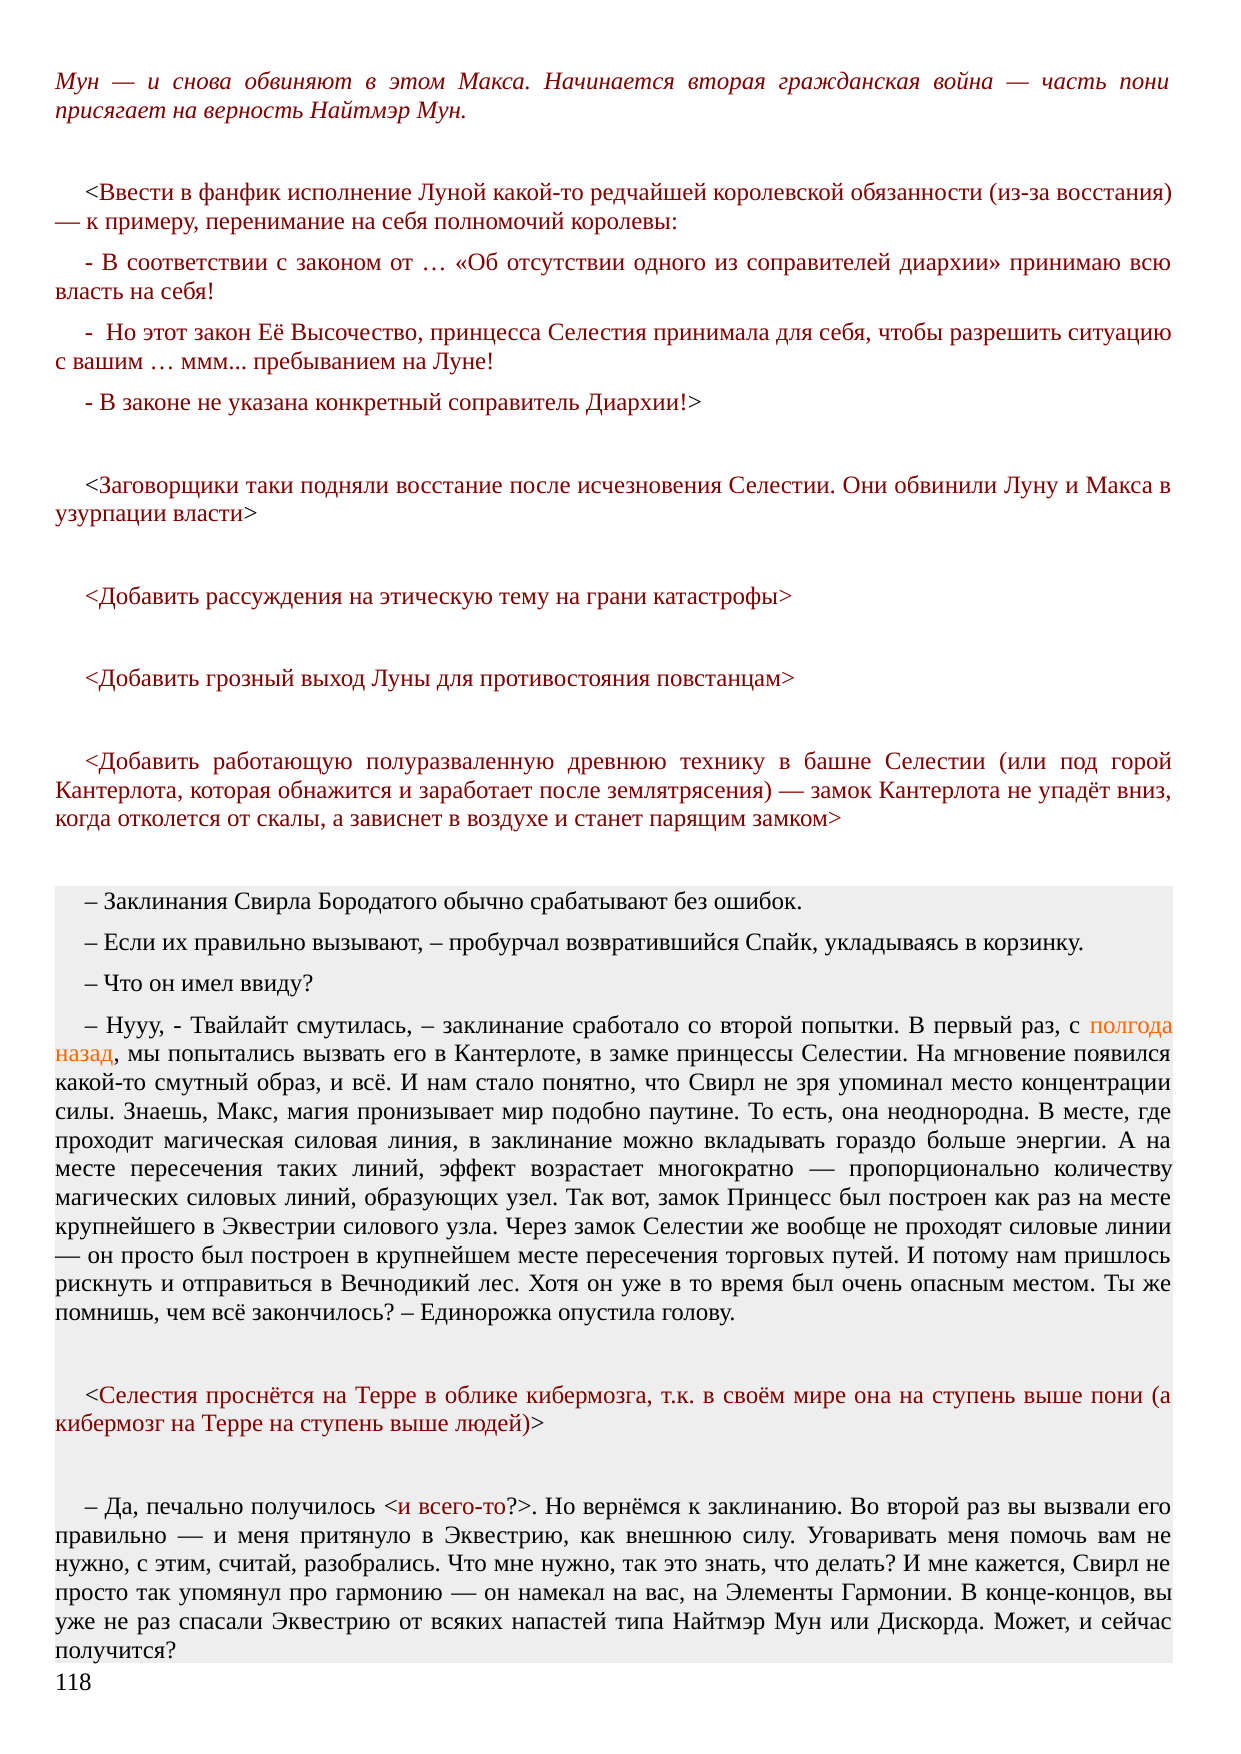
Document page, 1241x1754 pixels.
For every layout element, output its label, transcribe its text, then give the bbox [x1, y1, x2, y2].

text - В законе не указана конкретный соправитель Диархии!> [55, 387, 1173, 416]
text – Да, печально получилось <и всего-то?>. Но вернёмся к заклинанию. Во второй раз вы вызвали его правильно — и меня притянуло в Эквестрию, как внешнюю силу. Уговаривать меня помочь вам не нужно, с этим, считай, разобрались. Что мне нужно, так это знать, что делать? И мне кажется, Свирл не просто так упомянул про гармонию — он намекал на вас, на Элементы Гармонии. В конце-концов, вы уже не раз спасали Эквестрию от всяких напастей типа Найтмэр Мун или Дискорда. Может, и сейчас получится? [55, 1491, 1173, 1663]
text – Заклинания Свирла Бородатого обычно срабатывают без ошибок. [55, 886, 1173, 915]
text <Ввести в фанфик исполнение Луной какой-то редчайшей королевской обязанности (из-за восстания) — к примеру, перенимание на себя полномочий королевы: [55, 177, 1173, 235]
text – Если их правильно вызывают, – пробурчал возвратившийся Спайк, укладываясь в корзинку. [55, 927, 1173, 956]
text <Заговорщики таки подняли восстание после исчезновения Селестии. Они обвинили Луну и Макса в узурпации власти> [55, 470, 1173, 527]
text <Добавить грозный выход Луны для противостояния повстанцам> [55, 663, 1173, 692]
text - В соответствии с законом от … «Об отсутствии одного из соправителей диархии» принимаю всю власть на себя! [55, 247, 1173, 305]
text Мун — и снова обвиняют в этом Макса. Начинается вторая гражданская война — часть пони присягает на верность Найтмэр Мун. [55, 66, 1173, 123]
text - Но этот закон Её Высочество, принцесса Селестия принимала для себя, чтобы разрешить ситуацию с вашим … ммм... пребыванием на Луне! [55, 317, 1173, 375]
text <Добавить рассуждения на этическую тему на грани катастрофы> [55, 581, 1173, 610]
text <Добавить работающую полуразваленную древнюю технику в башне Селестии (или под горой Кантерлота, которая обнажится и заработает после землятрясения) — замок Кантерлота не упадёт вниз, когда отколется от скалы, а зависнет в воздухе и станет парящим замком> [55, 746, 1173, 832]
text – Нууу, - Твайлайт смутилась, – заклинание сработало со второй попытки. В первый раз, с полгода назад, мы попытались вызвать его в Кантерлоте, в замке принцессы Селестии. На мгновение появился какой-то смутный образ, и всё. И нам стало понятно, что Свирл не зря упоминал место концентрации силы. Знаешь, Макс, магия пронизывает мир подобно паутине. То есть, она неоднородна. В месте, где проходит магическая силовая линия, в заклинание можно вкладывать гораздо больше энергии. А на месте пересечения таких линий, эффект возрастает многократно — пропорционально количеству магических силовых линий, образующих узел. Так вот, замок Принцесс был построен как раз на месте крупнейшего в Эквестрии силового узла. Через замок Селестии же вообще не проходят силовые линии — он просто был построен в крупнейшем месте пересечения торговых путей. И потому нам пришлось рискнуть и отправиться в Вечнодикий лес. Хотя он уже в то время был очень опасным местом. Ты же помнишь, чем всё закончилось? – Единорожка опустила голову. [55, 1010, 1173, 1326]
text <Селестия проснётся на Терре в облике кибермозга, т.к. в своём мире она на ступень выше пони (а кибермозг на Терре на ступень выше людей)> [55, 1380, 1173, 1437]
text – Что он имел ввиду? [55, 968, 1173, 997]
